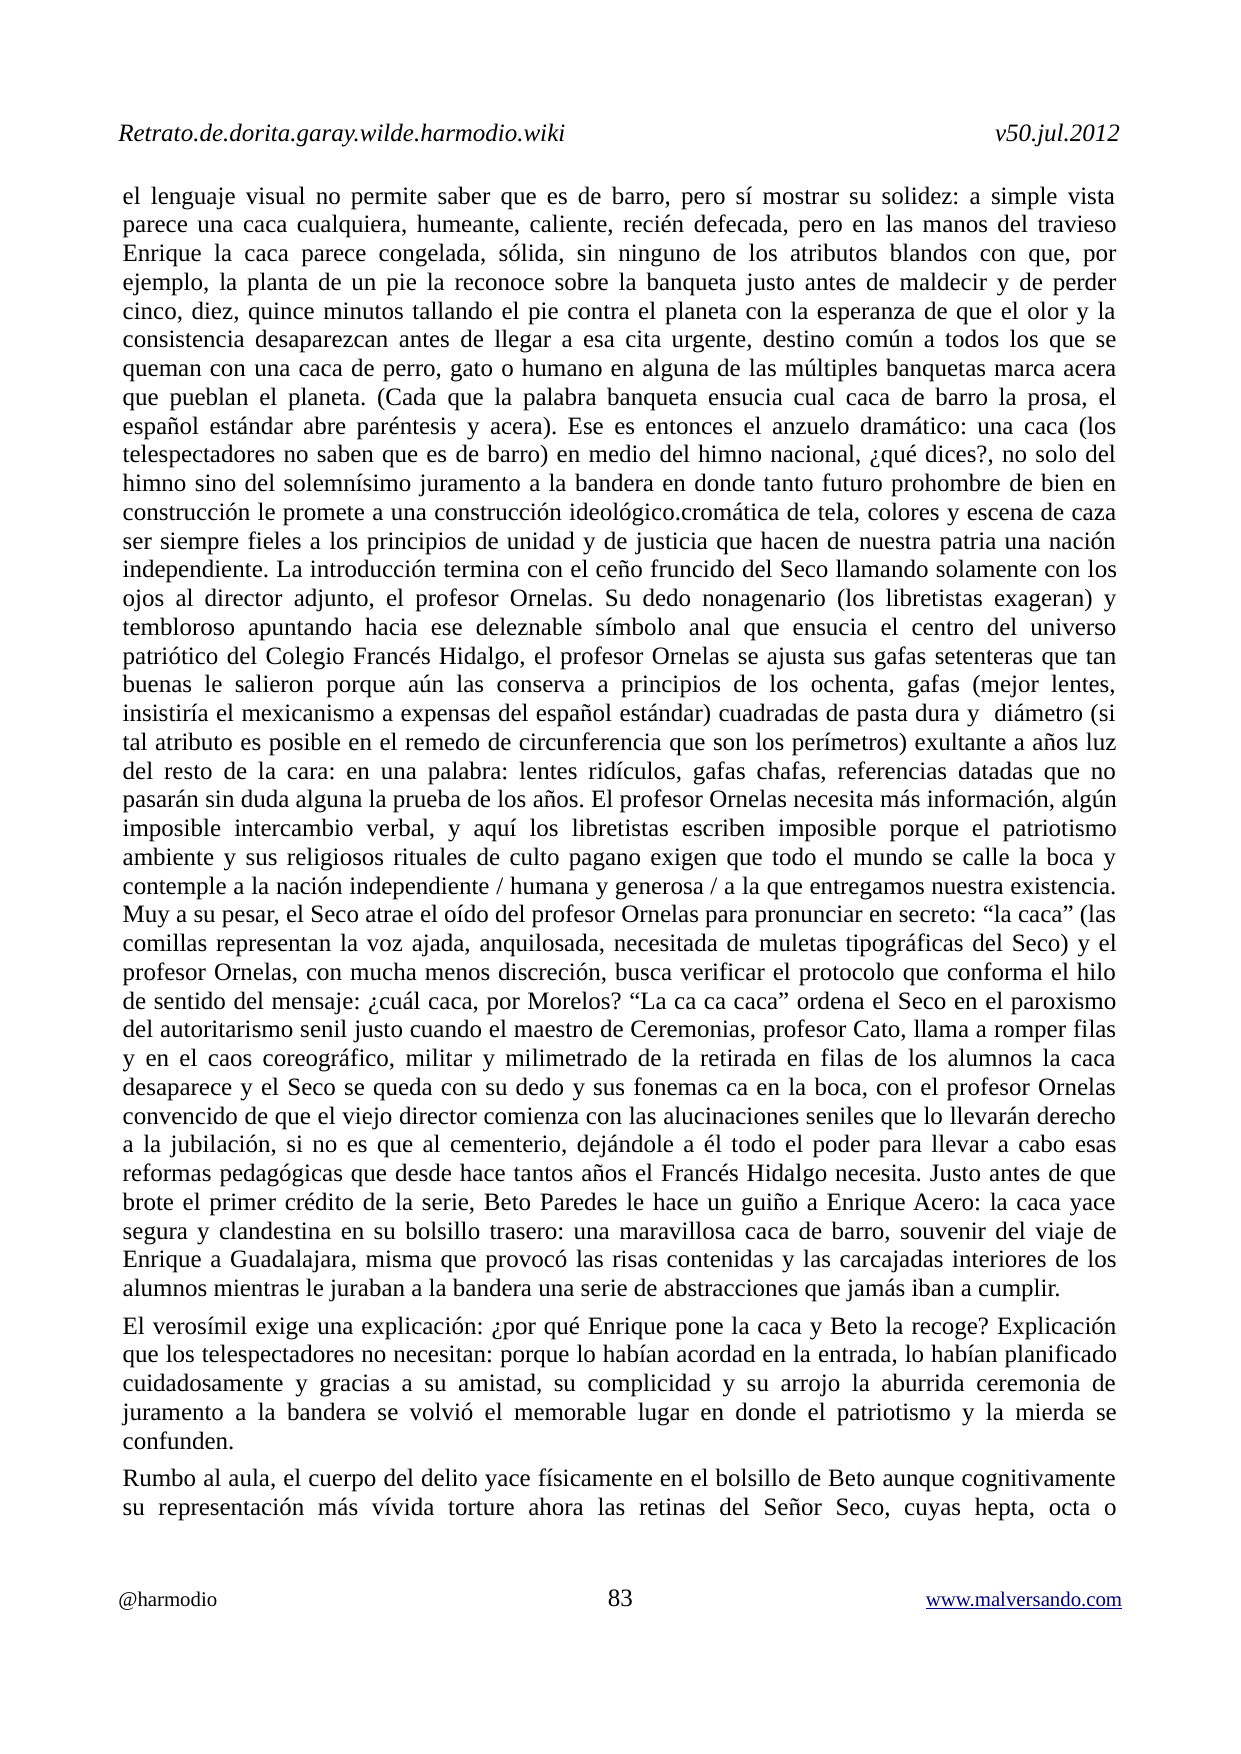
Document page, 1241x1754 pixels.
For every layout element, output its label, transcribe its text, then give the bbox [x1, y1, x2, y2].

text Rumbo al aula, el cuerpo del delito yace físicamente en el bolsillo de Beto aunque cognitivamente su representación más vívida torture ahora las retinas del Señor Seco, cuyas hepta, octa o [118, 1459, 1122, 1525]
text el lenguaje visual no permite saber que es de barro, pero sí mostrar su solidez: a simple vista parece una caca cualquiera, humeante, caliente, recién defecada, pero en las manos del travieso Enrique la caca parece congelada, sólida, sin ninguno de los atributos blandos con que, por ejemplo, la planta de un pie la reconoce sobre la banqueta justo antes de maldecir y de perder cinco, diez, quince minutos tallando el pie contra el planeta con la esperanza de que el olor y la consistencia desaparezcan antes de llegar a esa cita urgente, destino común a todos los que se queman con una caca de perro, gato o humano en alguna de las múltiples banquetas marca acera que pueblan el planeta. (Cada que la palabra banqueta ensucia cual caca de barro la prosa, el español estándar abre paréntesis y acera). Ese es entonces el anzuelo dramático: una caca (los telespectadores no saben que es de barro) en medio del himno nacional, ¿qué dices?, no solo del himno sino del solemnísimo juramento a la bandera en donde tanto futuro prohombre de bien en construcción le promete a una construcción ideológico.cromática de tela, colores y escena de caza ser siempre fieles a los principios de unidad y de justicia que hacen de nuestra patria una nación independiente. La introducción termina con el ceño fruncido del Seco llamando solamente con los ojos al director adjunto, el profesor Ornelas. Su dedo nonagenario (los libretistas exageran) y tembloroso apuntando hacia ese deleznable símbolo anal que ensucia el centro del universo patriótico del Colegio Francés Hidalgo, el profesor Ornelas se ajusta sus gafas setenteras que tan buenas le salieron porque aún las conserva a principios de los ochenta, gafas (mejor lentes, insistiría el mexicanismo a expensas del español estándar) cuadradas de pasta dura y diámetro (si tal atributo es posible en el remedo de circunferencia que son los perímetros) exultante a años luz del resto de la cara: en una palabra: lentes ridículos, gafas chafas, referencias datadas que no pasarán sin duda alguna la prueba de los años. El profesor Ornelas necesita más información, algún imposible intercambio verbal, y aquí los libretistas escriben imposible porque el patriotismo ambiente y sus religiosos rituales de culto pagano exigen que todo el mundo se calle la boca y contemple a la nación independiente / humana y generosa / a la que entregamos nuestra existencia. Muy a su pesar, el Seco atrae el oído del profesor Ornelas para pronunciar en secreto: “la caca” (las comillas representan la voz ajada, anquilosada, necesitada de muletas tipográficas del Seco) y el profesor Ornelas, con mucha menos discreción, busca verificar el protocolo que conforma el hilo de sentido del mensaje: ¿cuál caca, por Morelos? “La ca ca caca” ordena el Seco en el paroxismo del autoritarismo senil justo cuando el maestro de Ceremonias, profesor Cato, llama a romper filas y en el caos coreográfico, militar y milimetrado de la retirada en filas de los alumnos la caca desaparece y el Seco se queda con su dedo y sus fonemas ca en la boca, con el profesor Ornelas convencido de que el viejo director comienza con las alucinaciones seniles que lo llevarán derecho a la jubilación, si no es que al cementerio, dejándole a él todo el poder para llevar a cabo esas reformas pedagógicas que desde hace tantos años el Francés Hidalgo necesita. Justo antes de que brote el primer crédito de la serie, Beto Paredes le hace un guiño a Enrique Acero: la caca yace segura y clandestina en su bolsillo trasero: una maravillosa caca de barro, souvenir del viaje de Enrique a Guadalajara, misma que provocó las risas contenidas y las carcajadas interiores de los alumnos mientras le juraban a la bandera una serie de abstracciones que jamás iban a cumplir. [118, 176, 1122, 1306]
text El verosímil exige una explicación: ¿por qué Enrique pone la caca y Beto la recoge? Explicación que los telespectadores no necesitan: porque lo habían acordad en la entrada, lo habían planificado cuidadosamente y gracias a su amistad, su complicidad y su arrojo la aburrida ceremonia de juramento a la bandera se volvió el memorable lugar en donde el patriotismo y la mierda se confunden. [118, 1306, 1122, 1459]
